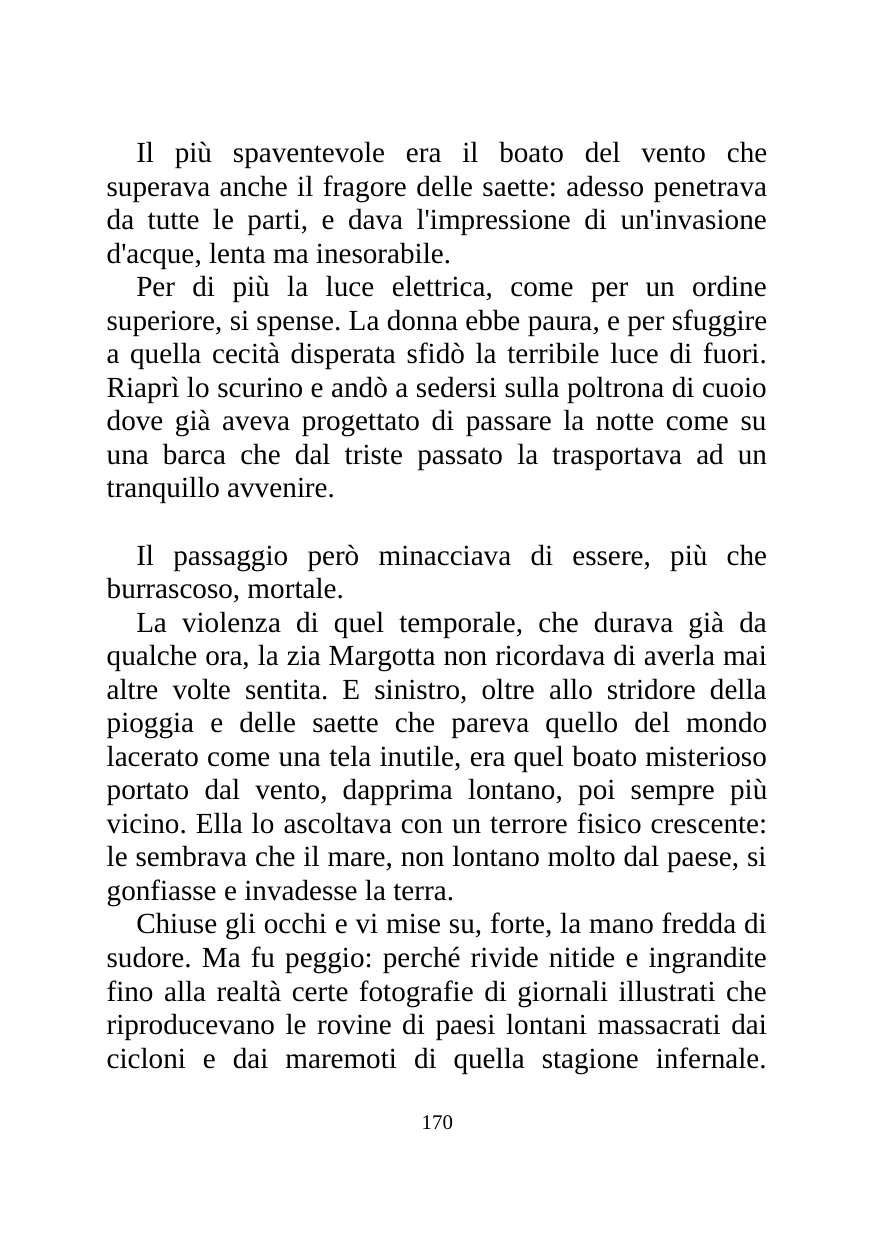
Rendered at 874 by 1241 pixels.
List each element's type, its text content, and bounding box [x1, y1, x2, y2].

text Il più spaventevole era il boato del vento che superava anche il fragore delle saette: adesso penetrava da tutte le parti, e dava l'impressione di un'invasione d'acque, lenta ma inesorabile. [106, 135, 768, 269]
text Il passaggio però minacciava di essere, più che burrascoso, mortale. [106, 538, 768, 605]
text Per di più la luce elettrica, come per un ordine superiore, si spense. La donna ebbe paura, e per sfuggire a quella cecità disperata sfidò la terribile luce di fuori. Riaprì lo scurino e andò a sedersi sulla poltrona di cuoio dove già aveva progettato di passare la notte come su una barca che dal triste passato la trasportava ad un tranquillo avvenire. [106, 269, 768, 504]
text Chiuse gli occhi e vi mise su, forte, la mano fredda di sudore. Ma fu peggio: perché rivide nitide e ingrandite fino alla realtà certe fotografie di giornali illustrati che riproducevano le rovine di paesi lontani massacrati dai cicloni e dai maremoti di quella stagione infernale. [106, 907, 768, 1074]
text La violenza di quel temporale, che durava già da qualche ora, la zia Margotta non ricordava di averla mai altre volte sentita. E sinistro, oltre allo stridore della pioggia e delle saette che pareva quello del mondo lacerato come una tela inutile, era quel boato misterioso portato dal vento, dapprima lontano, poi sempre più vicino. Ella lo ascoltava con un terrore fisico crescente: le sembrava che il mare, non lontano molto dal paese, si gonfiasse e invadesse la terra. [106, 605, 768, 907]
